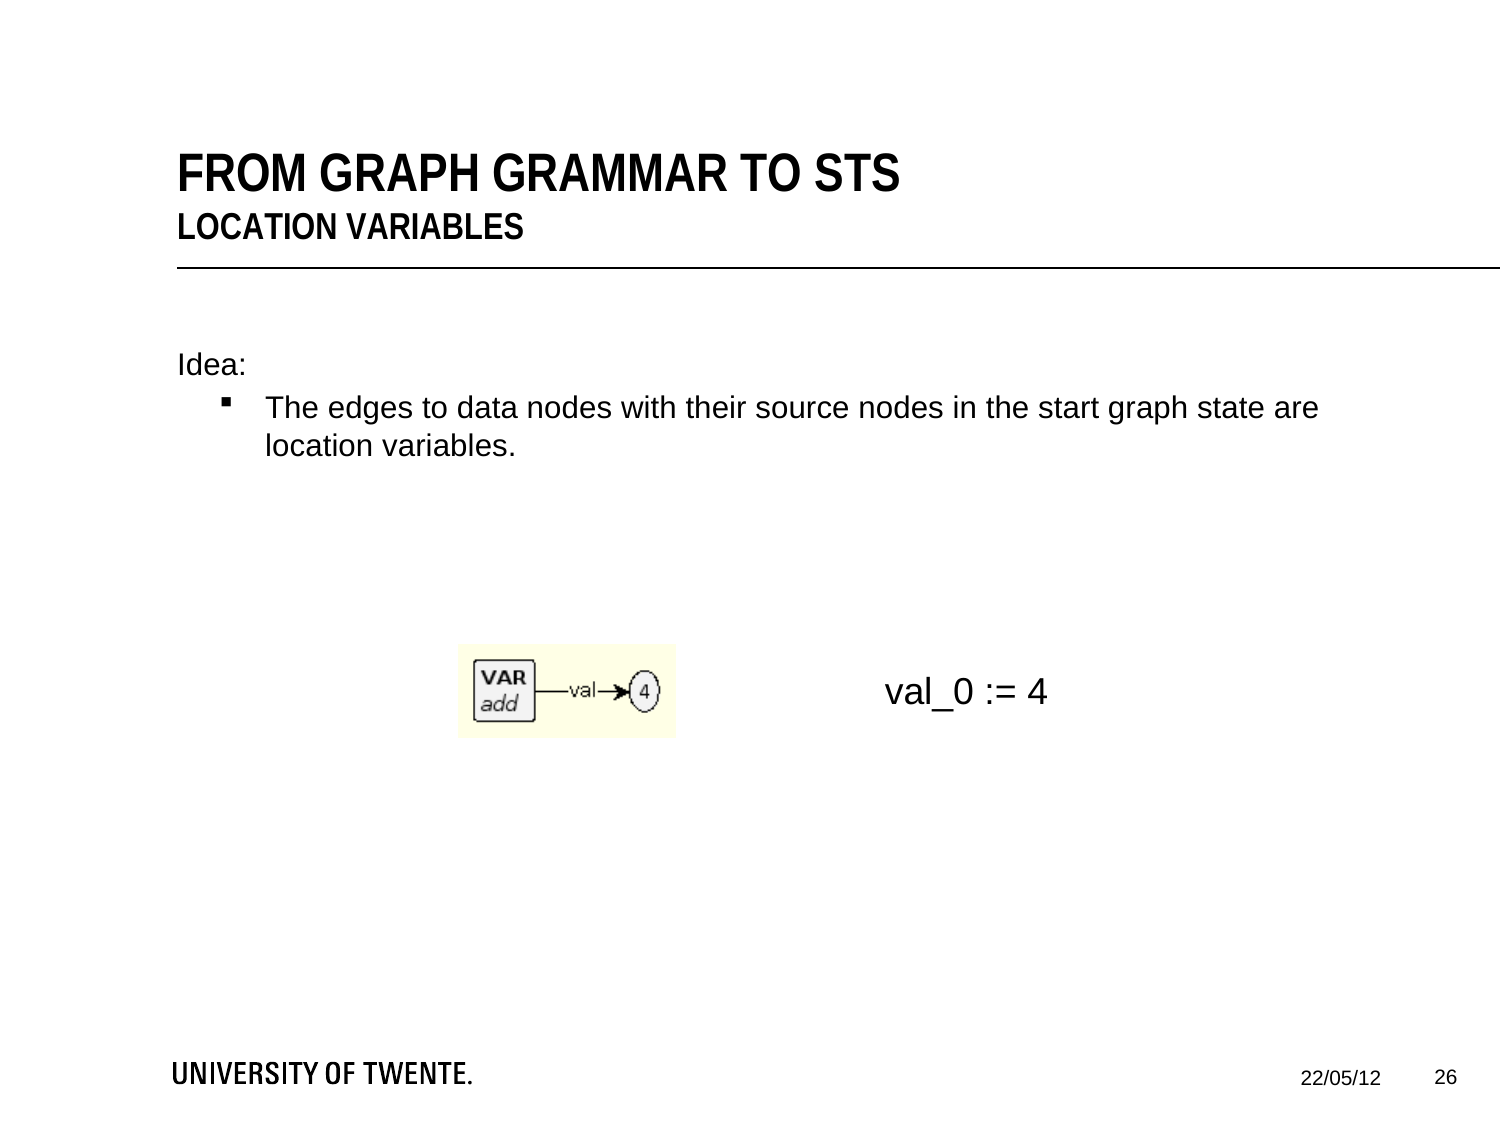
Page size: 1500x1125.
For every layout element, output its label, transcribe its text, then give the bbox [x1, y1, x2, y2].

picture [458, 644, 676, 738]
list Idea: The edges to data nodes with their source nodes in the start graph state are location variables. [177, 336, 1381, 571]
text_box val_0 := 4 [870, 660, 1064, 720]
text_box [1395, 1049, 1458, 1125]
text_box 22/05/12 [1242, 1050, 1395, 1125]
title FROM GRAPH GRAMMAR TO STS LOCATION VARIABLES [177, 59, 1458, 248]
